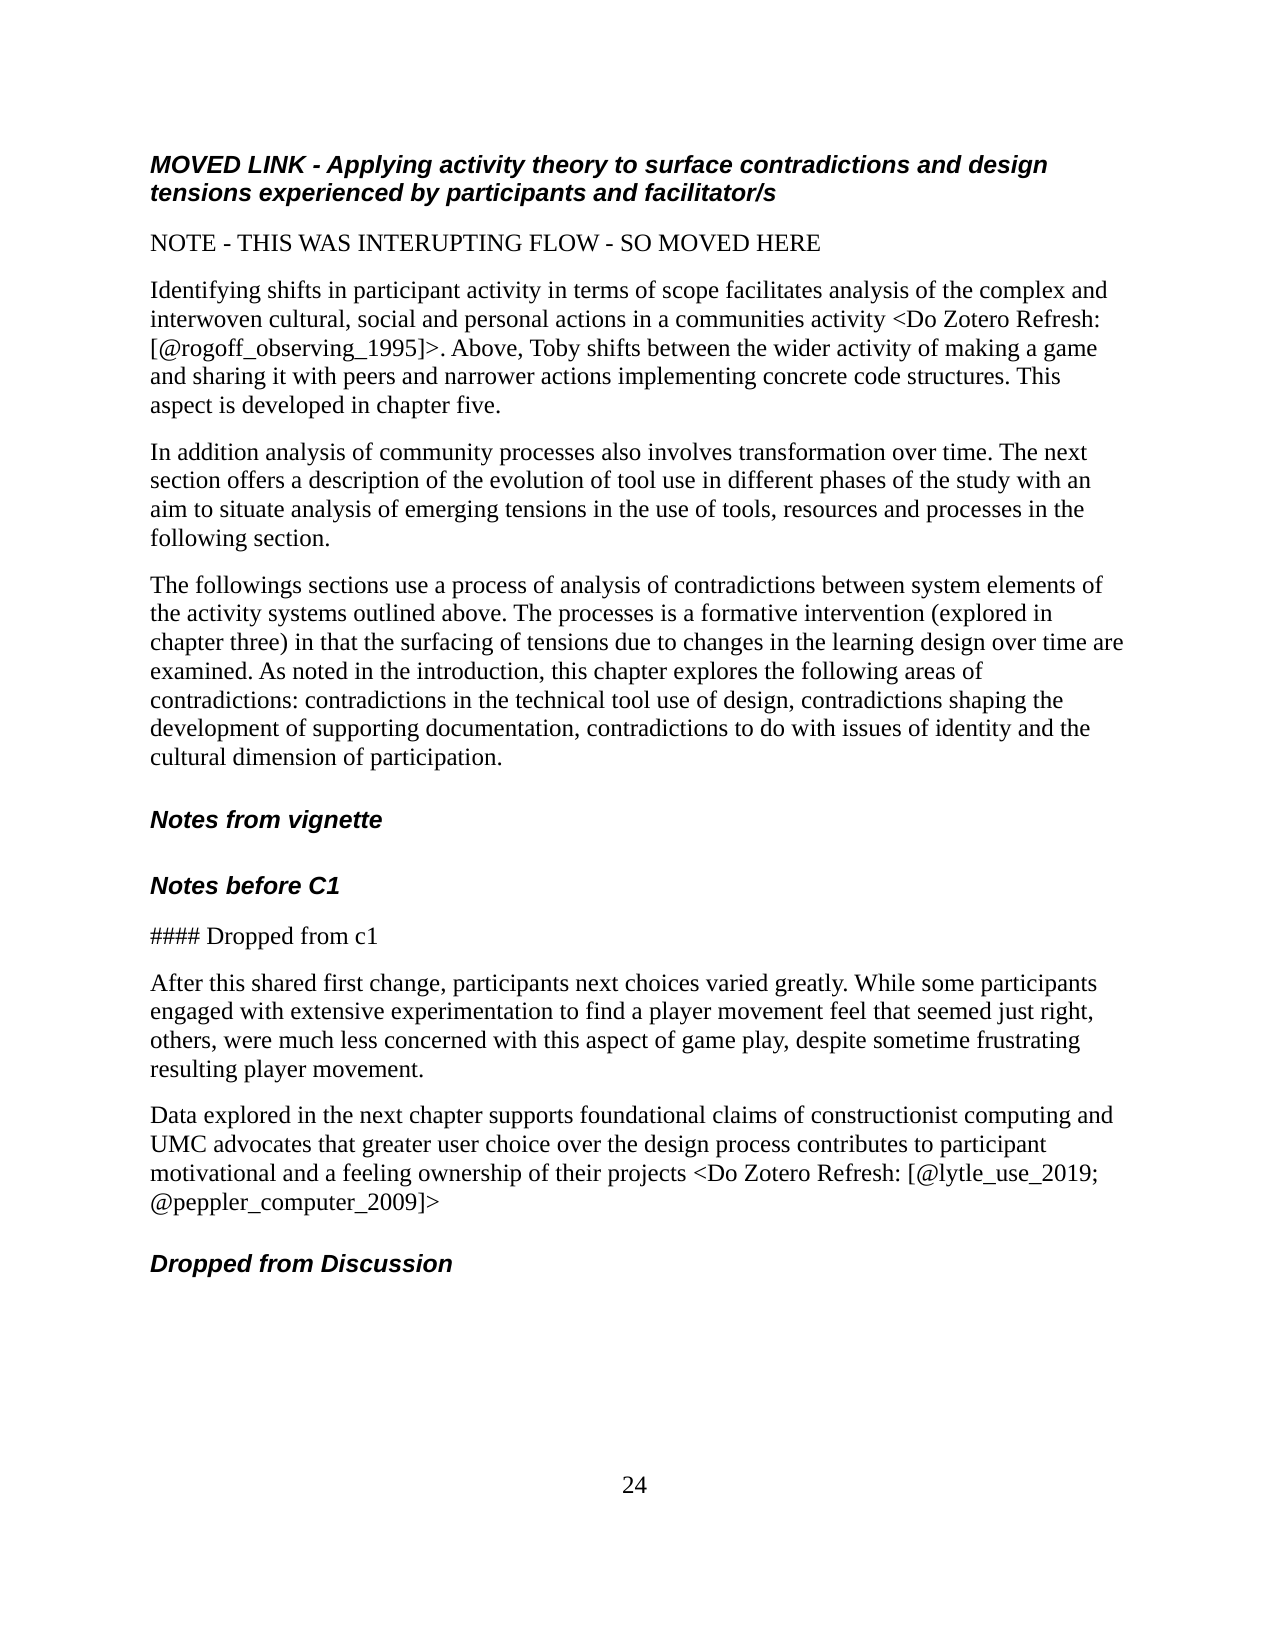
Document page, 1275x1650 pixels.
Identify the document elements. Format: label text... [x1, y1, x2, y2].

text After this shared first change, participants next choices varied greatly. While some participants engaged with extensive experimentation to find a player movement feel that seemed just right, others, were much less concerned with this aspect of game play, despite sometime frustrating resulting player movement. [150, 968, 1125, 1083]
text The followings sections use a process of analysis of contradictions between system elements of the activity systems outlined above. The processes is a formative intervention (explored in chapter three) in that the surfacing of tensions due to changes in the learning design over time are examined. As noted in the introduction, this chapter explores the following areas of contradictions: contradictions in the technical tool use of design, contradictions shaping the development of supporting documentation, contradictions to do with issues of identity and the cultural dimension of participation. [150, 570, 1125, 771]
text Identifying shifts in participant activity in terms of scope facilitates analysis of the complex and interwoven cultural, social and personal actions in a communities activity <Do Zotero Refresh: [@rogoff_observing_1995]>. Above, Toby shifts between the wider activity of making a game and sharing it with peers and narrower actions implementing concrete code structures. This aspect is developed in chapter five. [150, 275, 1125, 419]
text NOTE - THIS WAS INTERUPTING FLOW - SO MOVED HERE [150, 228, 1125, 257]
subtitle Notes from vignette [150, 805, 1125, 833]
text In addition analysis of community processes also involves transformation over time. The next section offers a description of the evolution of tool use in different phases of the study with an aim to situate analysis of emerging tensions in the use of tools, resources and processes in the following section. [150, 437, 1125, 552]
subtitle Dropped from Discussion [150, 1249, 1125, 1278]
subtitle Notes before C1 [150, 871, 1125, 899]
text Data explored in the next chapter supports foundational claims of constructionist computing and UMC advocates that greater user choice over the design process contributes to participant motivational and a feeling ownership of their projects <Do Zotero Refresh: [@lytle_use_2019; @peppler_computer_2009]> [150, 1101, 1125, 1216]
subtitle MOVED LINK - Applying activity theory to surface contradictions and design tensions experienced by participants and facilitator/s [150, 150, 1125, 207]
text #### Dropped from c1 [150, 921, 1125, 950]
